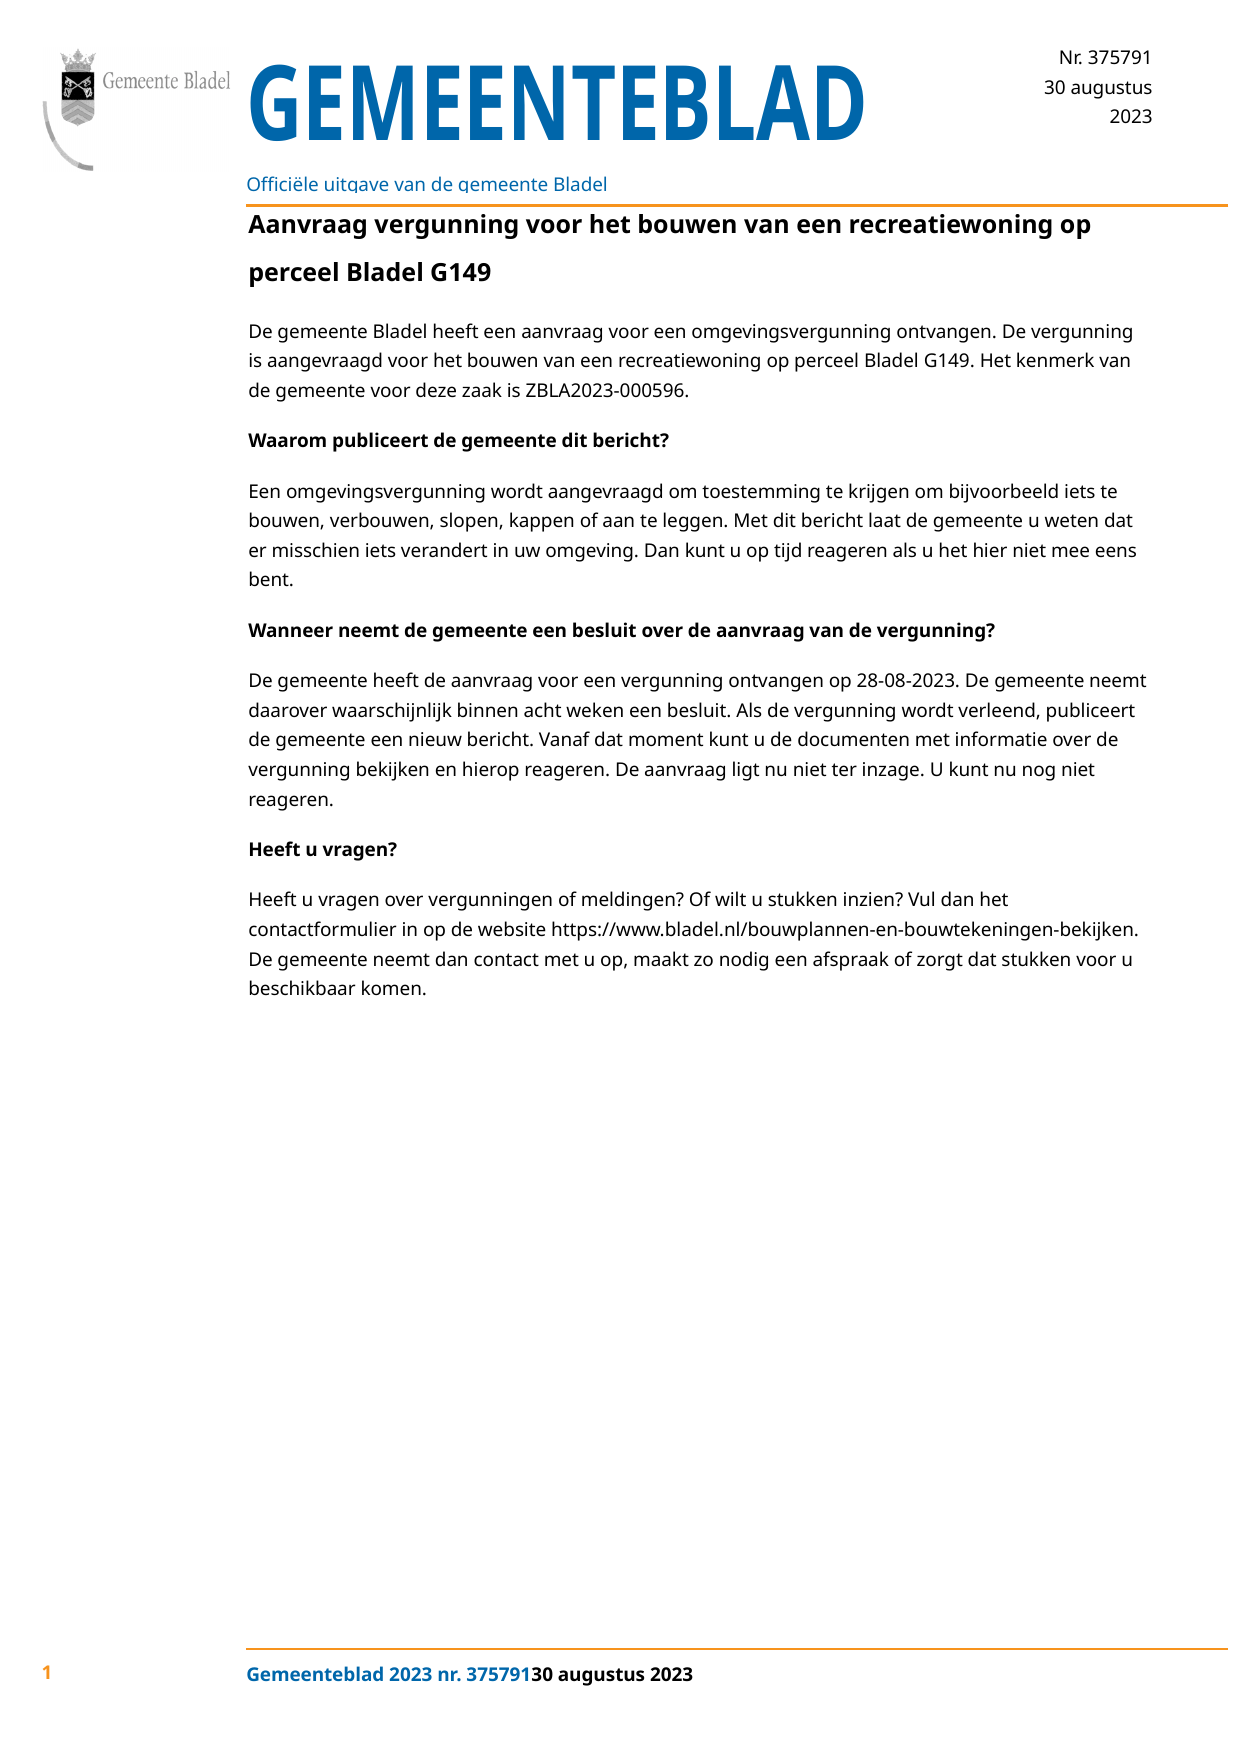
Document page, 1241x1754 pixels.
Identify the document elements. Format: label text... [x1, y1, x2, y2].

text Aanvraag vergunning voor het bouwen van een recreatiewoning op perceel Bladel G149 [248, 207, 1152, 288]
text Heeft u vragen? [248, 836, 1152, 862]
picture [41, 47, 231, 172]
text De gemeente Bladel heeft een aanvraag voor een omgevingsvergunning ontvangen. De vergunning is aangevraagd voor het bouwen van een recreatiewoning op perceel Bladel G149. Het kenmerk van de gemeente voor deze zaak is ZBLA2023-000596. [248, 318, 1152, 403]
text Wanneer neemt de gemeente een besluit over de aanvraag van de vergunning? [248, 617, 1152, 643]
text De gemeente heeft de aanvraag voor een vergunning ontvangen op 28-08-2023. De gemeente neemt daarover waarschijnlijk binnen acht weken een besluit. Als de vergunning wordt verleend, publiceert de gemeente een nieuw bericht. Vanaf dat moment kunt u de documenten met informatie over de vergunning bekijken en hierop reageren. De aanvraag ligt nu niet ter inzage. U kunt nu nog niet reageren. [248, 667, 1152, 812]
text Waarom publiceert de gemeente dit bericht? [248, 427, 1152, 453]
text Een omgevingsvergunning wordt aangevraagd om toestemming te krijgen om bijvoorbeeld iets te bouwen, verbouwen, slopen, kappen of aan te leggen. Met dit bericht laat de gemeente u weten dat er misschien iets verandert in uw omgeving. Dan kunt u op tijd reageren als u het hier niet mee eens bent. [248, 478, 1152, 592]
text Heeft u vragen over vergunningen of meldingen? Of wilt u stukken inzien? Vul dan het contactformulier in op de website https://www.bladel.nl/bouwplannen-en-bouwtekeningen-bekijken. De gemeente neemt dan contact met u op, maakt zo nodig een afspraak of zorgt dat stukken voor u beschikbaar komen. [248, 887, 1152, 1001]
